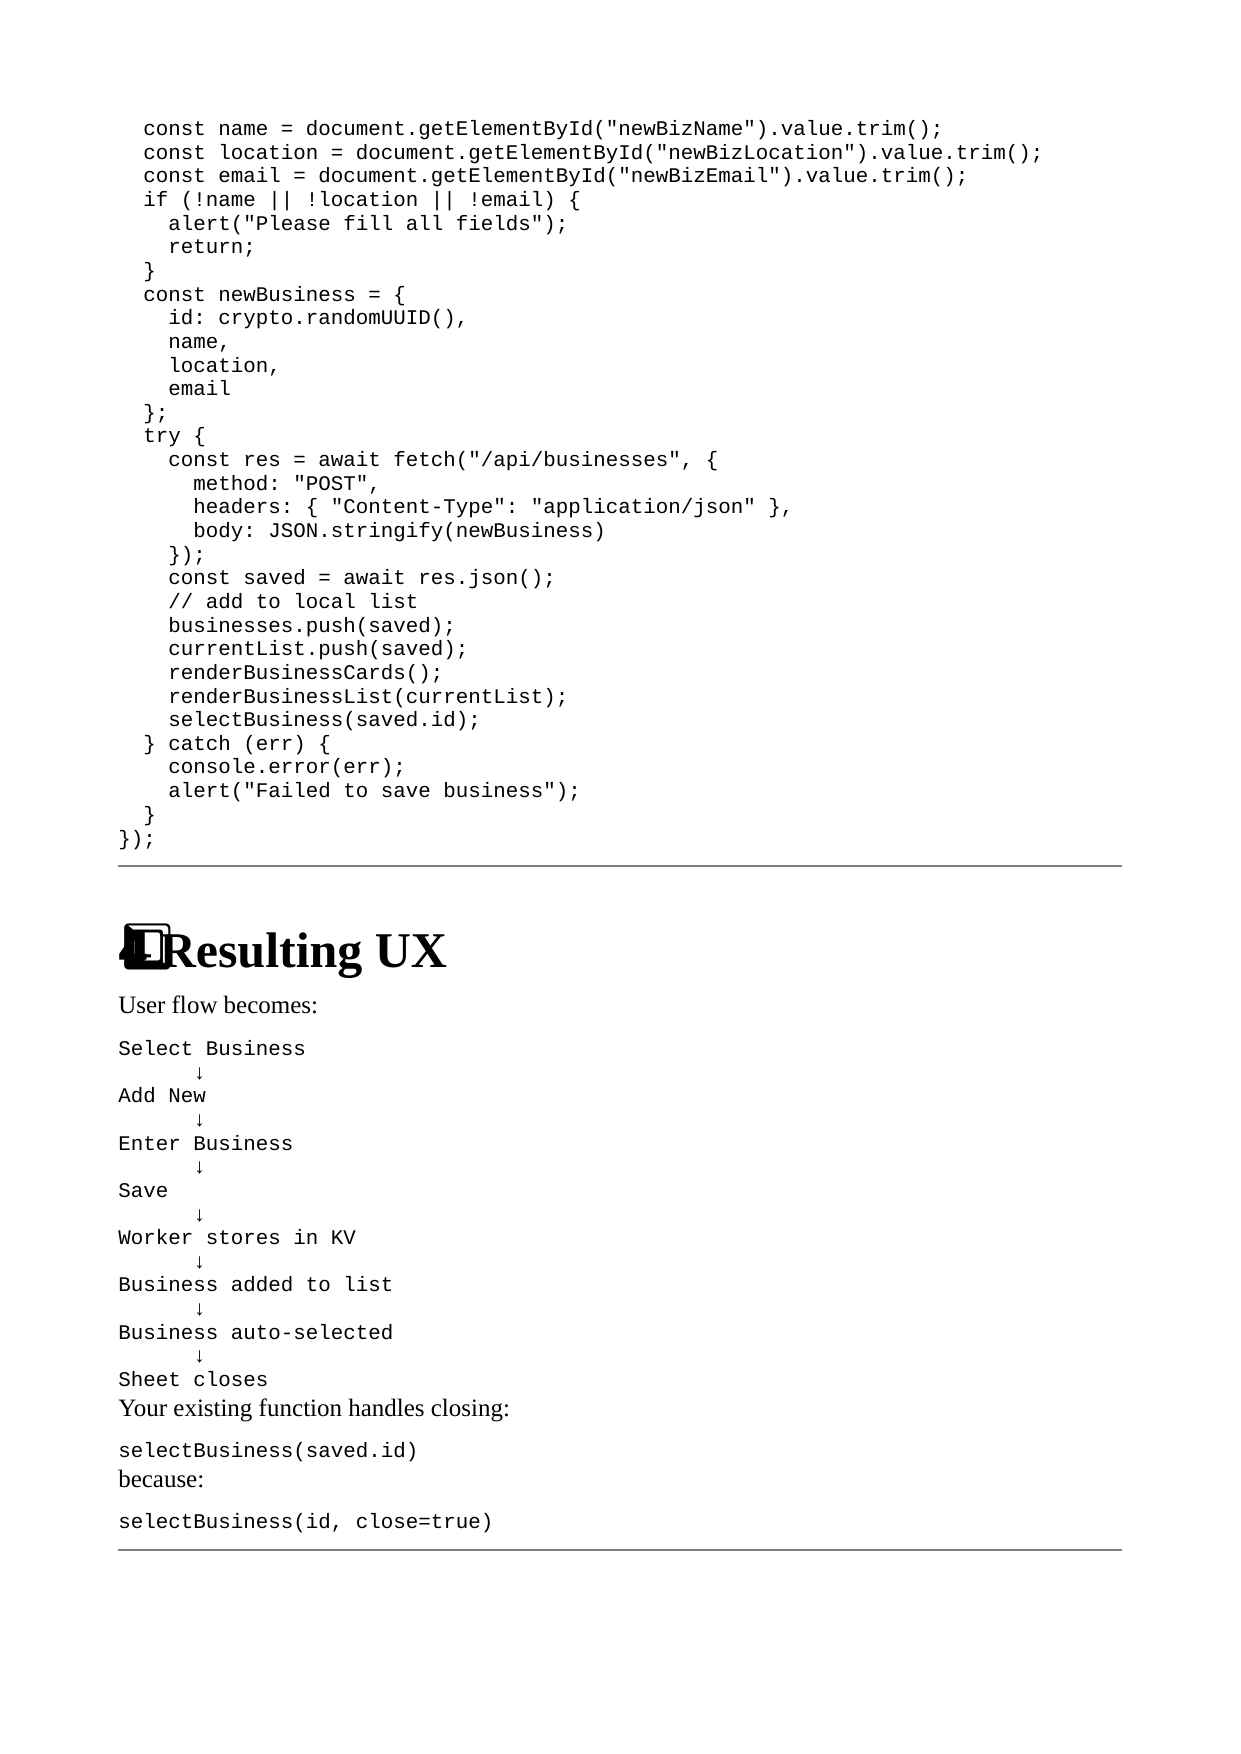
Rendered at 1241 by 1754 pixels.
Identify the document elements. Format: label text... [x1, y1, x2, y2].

text // add to local list [118, 591, 1122, 615]
text id: crypto.randomUUID(), [118, 307, 1122, 331]
text }); [118, 827, 1122, 851]
text because: [118, 1464, 1122, 1493]
text Add New [118, 1085, 1122, 1109]
text ↓ [118, 1203, 1122, 1227]
text console.error(err); [118, 757, 1122, 780]
text name, [118, 331, 1122, 354]
text User flow becomes: [118, 990, 1122, 1019]
text currentList.push(saved); [118, 638, 1122, 662]
text }); [118, 544, 1122, 567]
text Business added to list [118, 1274, 1122, 1298]
text } catch (err) { [118, 733, 1122, 757]
text businesses.push(saved); [118, 615, 1122, 638]
text ↓ [118, 1345, 1122, 1369]
text Business auto-selected [118, 1322, 1122, 1345]
text const newBusiness = { [118, 284, 1122, 307]
text headers: { "Content-Type": "application/json" }, [118, 496, 1122, 520]
text alert("Please fill all fields"); [118, 213, 1122, 236]
text return; [118, 236, 1122, 260]
text ↓ [118, 1298, 1122, 1322]
subtitle 4️⃣ Resulting UX [118, 920, 1122, 978]
text Save [118, 1180, 1122, 1203]
text ↓ [118, 1251, 1122, 1274]
text renderBusinessCards(); [118, 662, 1122, 686]
text selectBusiness(saved.id) [118, 1440, 1122, 1464]
text email [118, 378, 1122, 402]
text ↓ [118, 1156, 1122, 1180]
text const name = document.getElementById("newBizName").value.trim(); [118, 118, 1122, 142]
text Your existing function handles closing: [118, 1393, 1122, 1421]
text alert("Failed to save business"); [118, 780, 1122, 804]
text location, [118, 354, 1122, 378]
text method: "POST", [118, 473, 1122, 496]
text if (!name || !location || !email) { [118, 189, 1122, 213]
text body: JSON.stringify(newBusiness) [118, 520, 1122, 544]
text }; [118, 402, 1122, 426]
text Enter Business [118, 1133, 1122, 1156]
text Worker stores in KV [118, 1227, 1122, 1251]
text const saved = await res.json(); [118, 567, 1122, 591]
text selectBusiness(id, close=true) [118, 1512, 1122, 1535]
text Sheet closes [118, 1369, 1122, 1393]
text const location = document.getElementById("newBizLocation").value.trim(); [118, 142, 1122, 165]
text const email = document.getElementById("newBizEmail").value.trim(); [118, 165, 1122, 189]
text try { [118, 426, 1122, 449]
text selectBusiness(saved.id); [118, 709, 1122, 733]
text } [118, 260, 1122, 284]
text Select Business [118, 1038, 1122, 1062]
text const res = await fetch("/api/businesses", { [118, 449, 1122, 473]
text } [118, 804, 1122, 827]
text ↓ [118, 1062, 1122, 1085]
text renderBusinessList(currentList); [118, 686, 1122, 709]
text ↓ [118, 1109, 1122, 1133]
